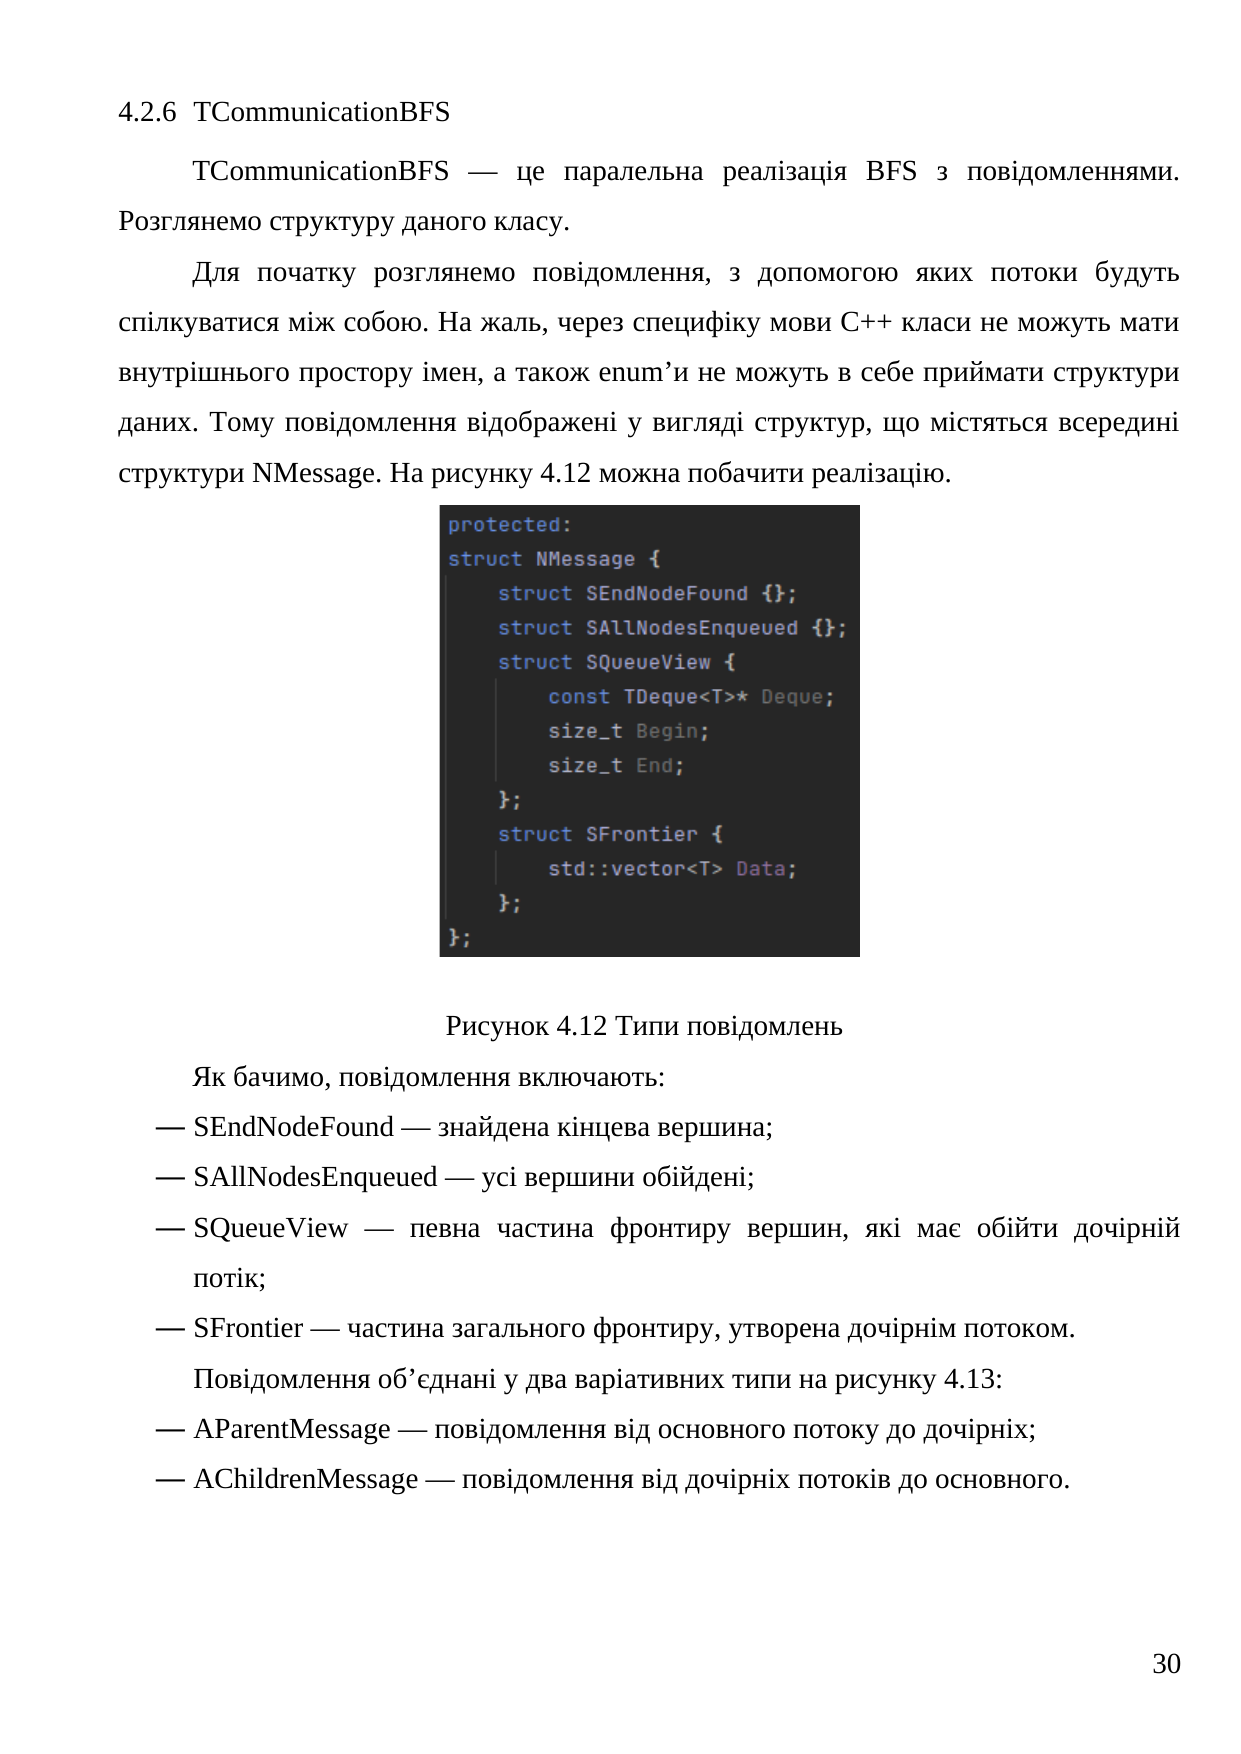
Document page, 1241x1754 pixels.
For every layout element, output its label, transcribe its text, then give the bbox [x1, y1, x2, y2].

list SFrontier — частина загального фронтиру, утворена дочірнім потоком. [156, 1311, 1181, 1344]
list SAllNodesEnqueued — усі вершини обійдені; [156, 1159, 1181, 1193]
list SEndNodeFound — знайдена кінцева вершина; [156, 1109, 1181, 1143]
text Як бачимо, повідомлення включають: [118, 1059, 1181, 1092]
list Типи повідомлень [118, 1008, 1181, 1042]
text Для початку розглянемо повідомлення, з допомогою яких потоки будуть спілкуватися між собою. На жаль, через специфіку мови C++ класи не можуть мати внутрішнього простору імен, а також enum’и не можуть в себе приймати структури даних. Тому повідомлення відображені у вигляді структур, що містяться всередині структури NMessage. На рисунку 4.12 можна побачити реалізацію. [118, 254, 1181, 488]
text Повідомлення об’єднані у два варіативних типи на рисунку 4.13: [118, 1361, 1181, 1394]
picture [439, 505, 860, 957]
list SQueueView — певна частина фронтиру вершин, які має обійти дочірній потік; [156, 1210, 1181, 1294]
subtitle TCommunicationBFS [118, 94, 1181, 128]
list AChildrenMessage — повідомлення від дочірніх потоків до основного. [156, 1462, 1181, 1495]
list AParentMessage — повідомлення від основного потоку до дочірніх; [156, 1411, 1181, 1445]
text TCommunicationBFS — це паралельна реалізація BFS з повідомленнями. Розглянемо структуру даного класу. [118, 153, 1181, 237]
